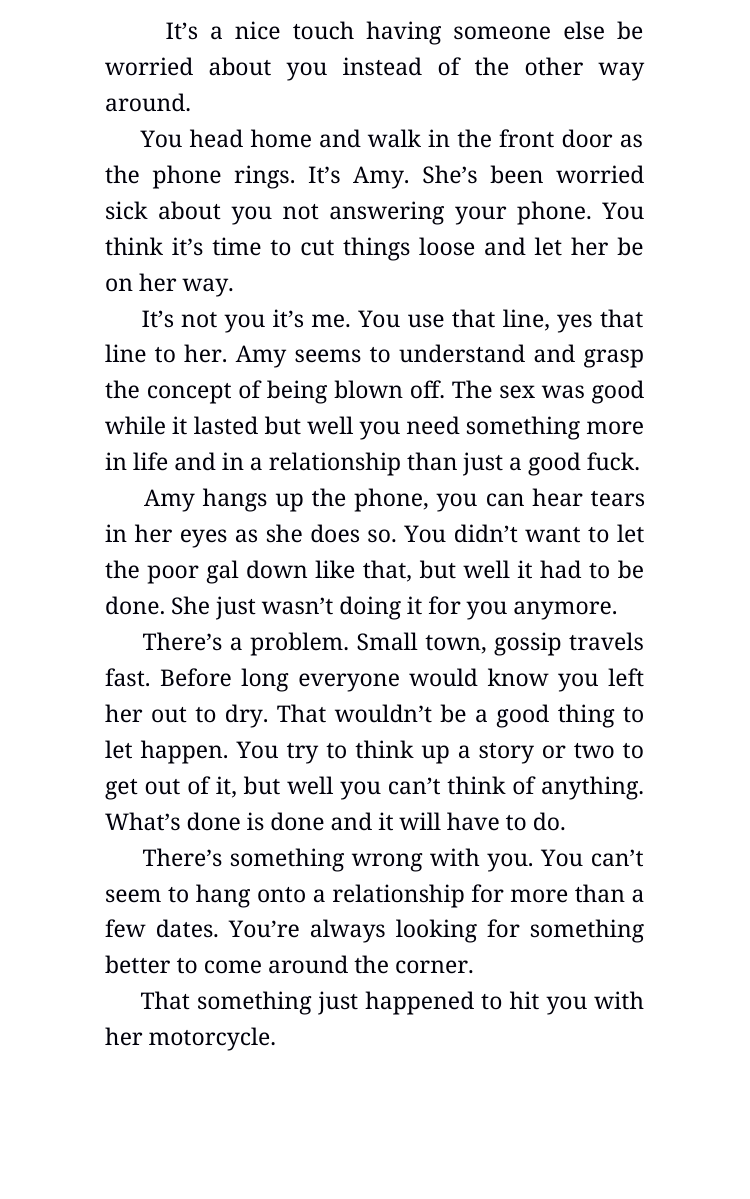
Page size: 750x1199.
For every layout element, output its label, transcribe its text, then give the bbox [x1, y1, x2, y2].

text You head home and walk in the front door as the phone rings. It’s Amy. She’s been worried sick about you not answering your phone. You think it’s time to cut things loose and let her be on her way. [105, 123, 645, 298]
text It’s not you it’s me. You use that line, yes that line to her. Amy seems to understand and grasp the concept of being blown off. The sex was good while it lasted but well you need something more in life and in a relationship than just a good fuck. [105, 302, 645, 477]
text It’s a nice touch having someone else be worried about you instead of the other way around. [105, 15, 645, 118]
text There’s a problem. Small town, gossip travels fast. Before long everyone would know you left her out to dry. That wouldn’t be a good thing to let happen. You try to think up a story or two to get out of it, but well you can’t think of anything. What’s done is done and it will have to do. [105, 626, 645, 837]
text Amy hangs up the phone, you can hear tears in her eyes as she does so. You didn’t want to let the poor gal down like that, but well it had to be done. She just wasn’t doing it for you anymore. [105, 482, 645, 621]
text That something just happened to hit you with her motorcycle. [105, 985, 645, 1052]
text There’s something wrong with you. You can’t seem to hang onto a relationship for more than a few dates. You’re always looking for something better to come around the corner. [105, 842, 645, 981]
